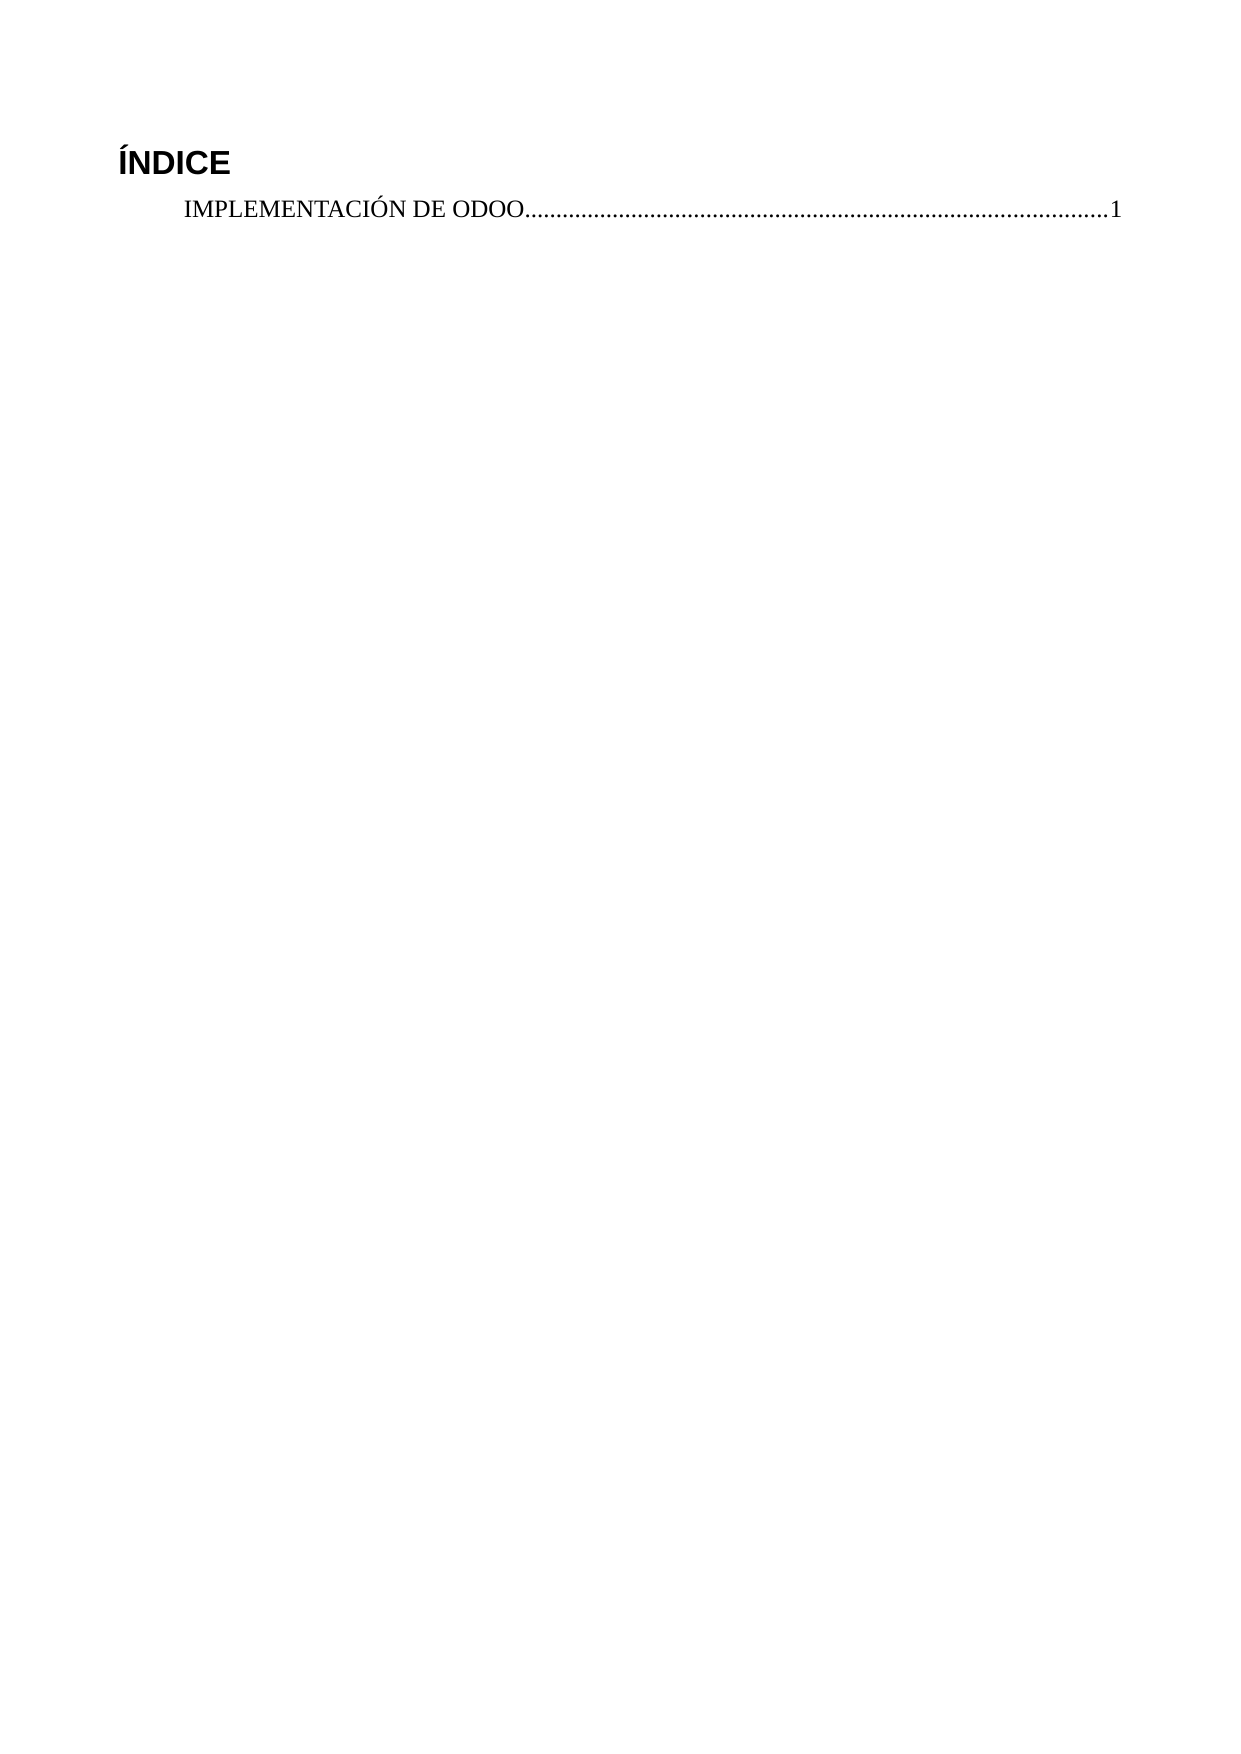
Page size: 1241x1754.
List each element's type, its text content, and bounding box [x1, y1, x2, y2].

text IMPLEMENTACIÓN DE ODOO 1 [177, 194, 1122, 223]
subtitle ÍNDICE [118, 143, 1122, 182]
